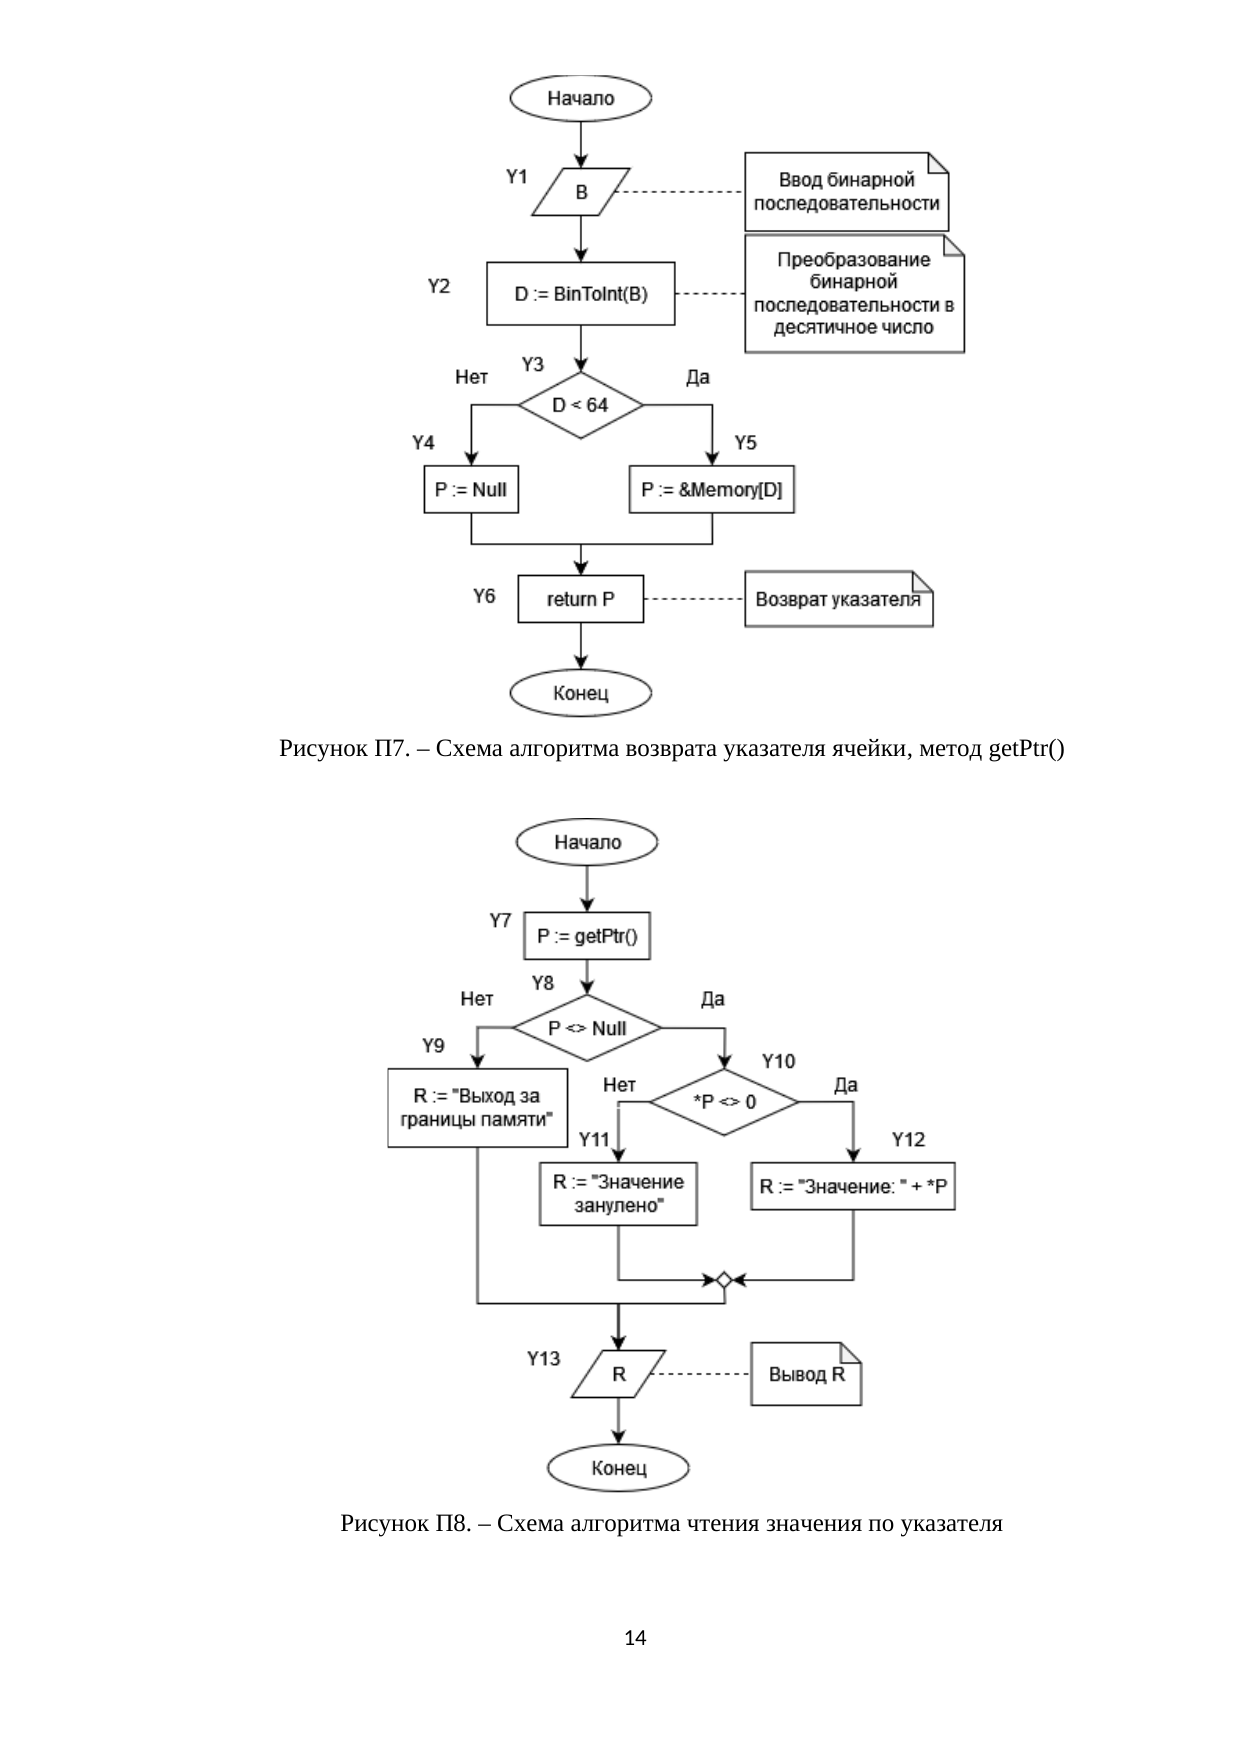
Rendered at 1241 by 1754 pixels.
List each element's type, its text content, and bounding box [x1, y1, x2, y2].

text Рисунок П8. – Схема алгоритма чтения значения по указателя [118, 1508, 1152, 1537]
text Рисунок П7. – Схема алгоритма возврата указателя ячейки, метод getPtr() [118, 733, 1152, 761]
